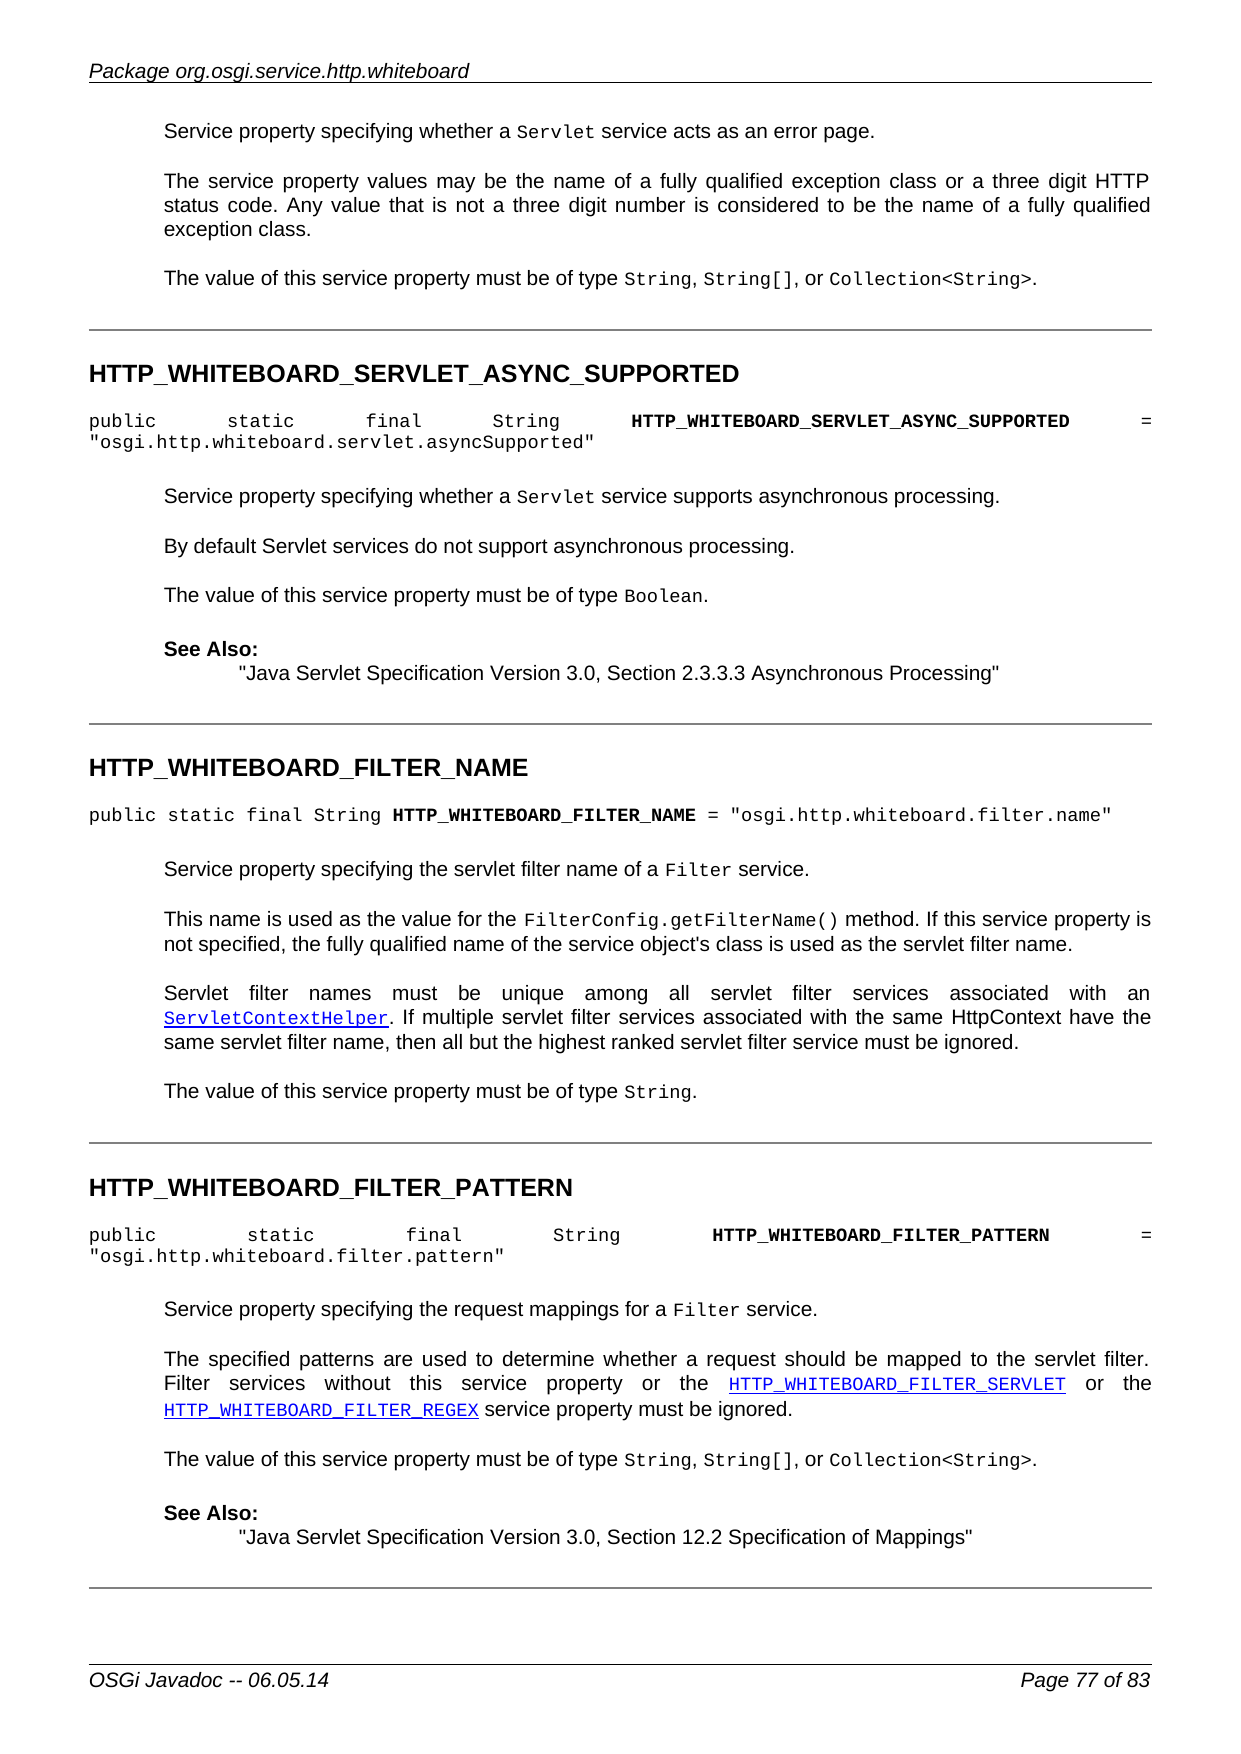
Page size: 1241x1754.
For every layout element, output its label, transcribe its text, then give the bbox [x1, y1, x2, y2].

text "Java Servlet Specification Version 3.0, Section 2.3.3.3 Asynchronous Processing" [238, 661, 1152, 685]
text See Also: [163, 637, 1152, 661]
text Service property specifying whether a Servlet service supports asynchronous processing. [163, 483, 1152, 509]
text The specified patterns are used to determine whether a request should be mapped to the servlet filter. Filter services without this service property or the HTTP_WHITEBOARD_FILTER_SERVLET or the HTTP_WHITEBOARD_FILTER_REGEX service property must be ignored. [163, 1347, 1152, 1422]
text The value of this service property must be of type String, String[], or Collection<String>. [163, 266, 1152, 291]
text See Also: [163, 1501, 1152, 1525]
subtitle HTTP_WHITEBOARD_FILTER_PATTERN [88, 1172, 1152, 1201]
text The service property values may be the name of a fully qualified exception class or a three digit HTTP status code. Any value that is not a three digit number is considered to be the name of a fully qualified exception class. [163, 169, 1152, 241]
text public static final String HTTP_WHITEBOARD_FILTER_NAME = "osgi.http.whiteboard.filter.name" [88, 806, 1152, 827]
text Service property specifying the servlet filter name of a Filter service. [163, 857, 1152, 882]
text The value of this service property must be of type Boolean. [163, 583, 1152, 608]
text public static final String HTTP_WHITEBOARD_FILTER_PATTERN = "osgi.http.whiteboard.filter.pattern" [88, 1225, 1152, 1268]
text The value of this service property must be of type String, String[], or Collection<String>. [163, 1447, 1152, 1472]
text This name is used as the value for the FilterConfig.getFilterName() method. If this service property is not specified, the fully qualified name of the service object's class is used as the servlet filter name. [163, 907, 1152, 956]
subtitle HTTP_WHITEBOARD_SERVLET_ASYNC_SUPPORTED [88, 359, 1152, 388]
text Service property specifying the request mappings for a Filter service. [163, 1297, 1152, 1322]
text "Java Servlet Specification Version 3.0, Section 12.2 Specification of Mappings" [238, 1525, 1152, 1549]
text Servlet filter names must be unique among all servlet filter services associated with an ServletContextHelper. If multiple servlet filter services associated with the same HttpContext have the same servlet filter name, then all but the highest ranked servlet filter service must be ignored. [163, 981, 1152, 1054]
text Service property specifying whether a Servlet service acts as an error page. [163, 118, 1152, 144]
text By default Servlet services do not support asynchronous processing. [163, 534, 1152, 558]
subtitle HTTP_WHITEBOARD_FILTER_NAME [88, 753, 1152, 782]
text public static final String HTTP_WHITEBOARD_SERVLET_ASYNC_SUPPORTED = "osgi.http.whiteboard.servlet.asyncSupported" [88, 412, 1152, 454]
text The value of this service property must be of type String. [163, 1079, 1152, 1104]
